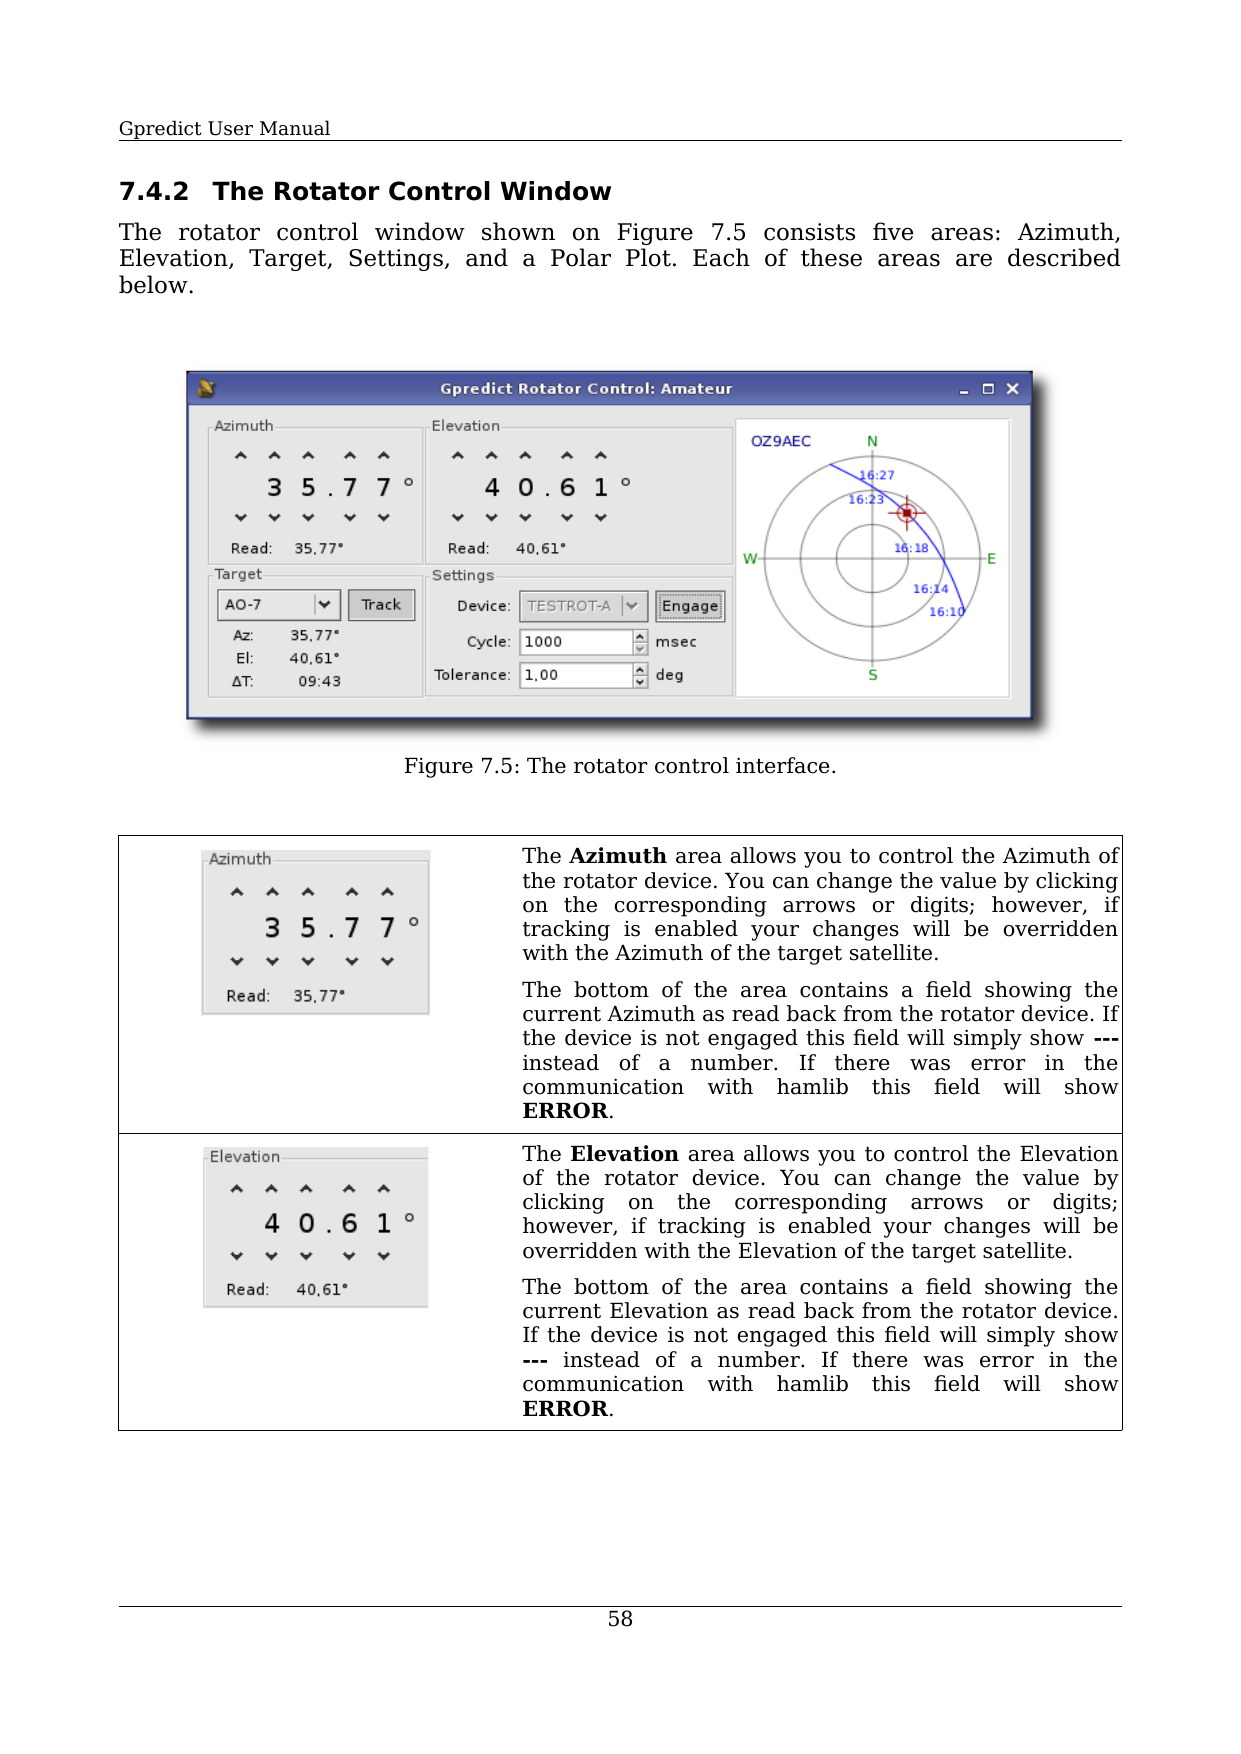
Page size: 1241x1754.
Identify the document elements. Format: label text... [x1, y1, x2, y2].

table_header [119, 836, 513, 1132]
picture [201, 850, 431, 1016]
text The rotator control window shown on Figure 7.5 consists five areas: Azimuth, Elevation, Target, Settings, and a Polar Plot. Each of these areas are described below. [118, 219, 1122, 299]
table_cell The Elevation area allows you to control the Elevation of the rotator device. You can change the value by clicking on the corresponding arrows or digits; however, if tracking is enabled your changes will be overridden with the Elevation of the target satellite. The bottom of the area contains a field showing the current Elevation as read back from the rotator device. If the device is not engaged this field will simply show --- instead of a number. If there was error in the communication with hamlib this field will show ERROR. [513, 1134, 1122, 1430]
table_cell [119, 1134, 513, 1430]
subtitle The Rotator Control Window [118, 177, 1122, 206]
text Figure 7.5: The rotator control interface. [177, 749, 1063, 778]
picture [177, 363, 1064, 749]
table_header The Azimuth area allows you to control the Azimuth of the rotator device. You can change the value by clicking on the corresponding arrows or digits; however, if tracking is enabled your changes will be overridden with the Azimuth of the target satellite. The bottom of the area contains a field showing the current Azimuth as read back from the rotator device. If the device is not engaged this field will simply show --- instead of a number. If there was error in the communication with hamlib this field will show ERROR. [513, 836, 1122, 1132]
picture [203, 1147, 429, 1309]
